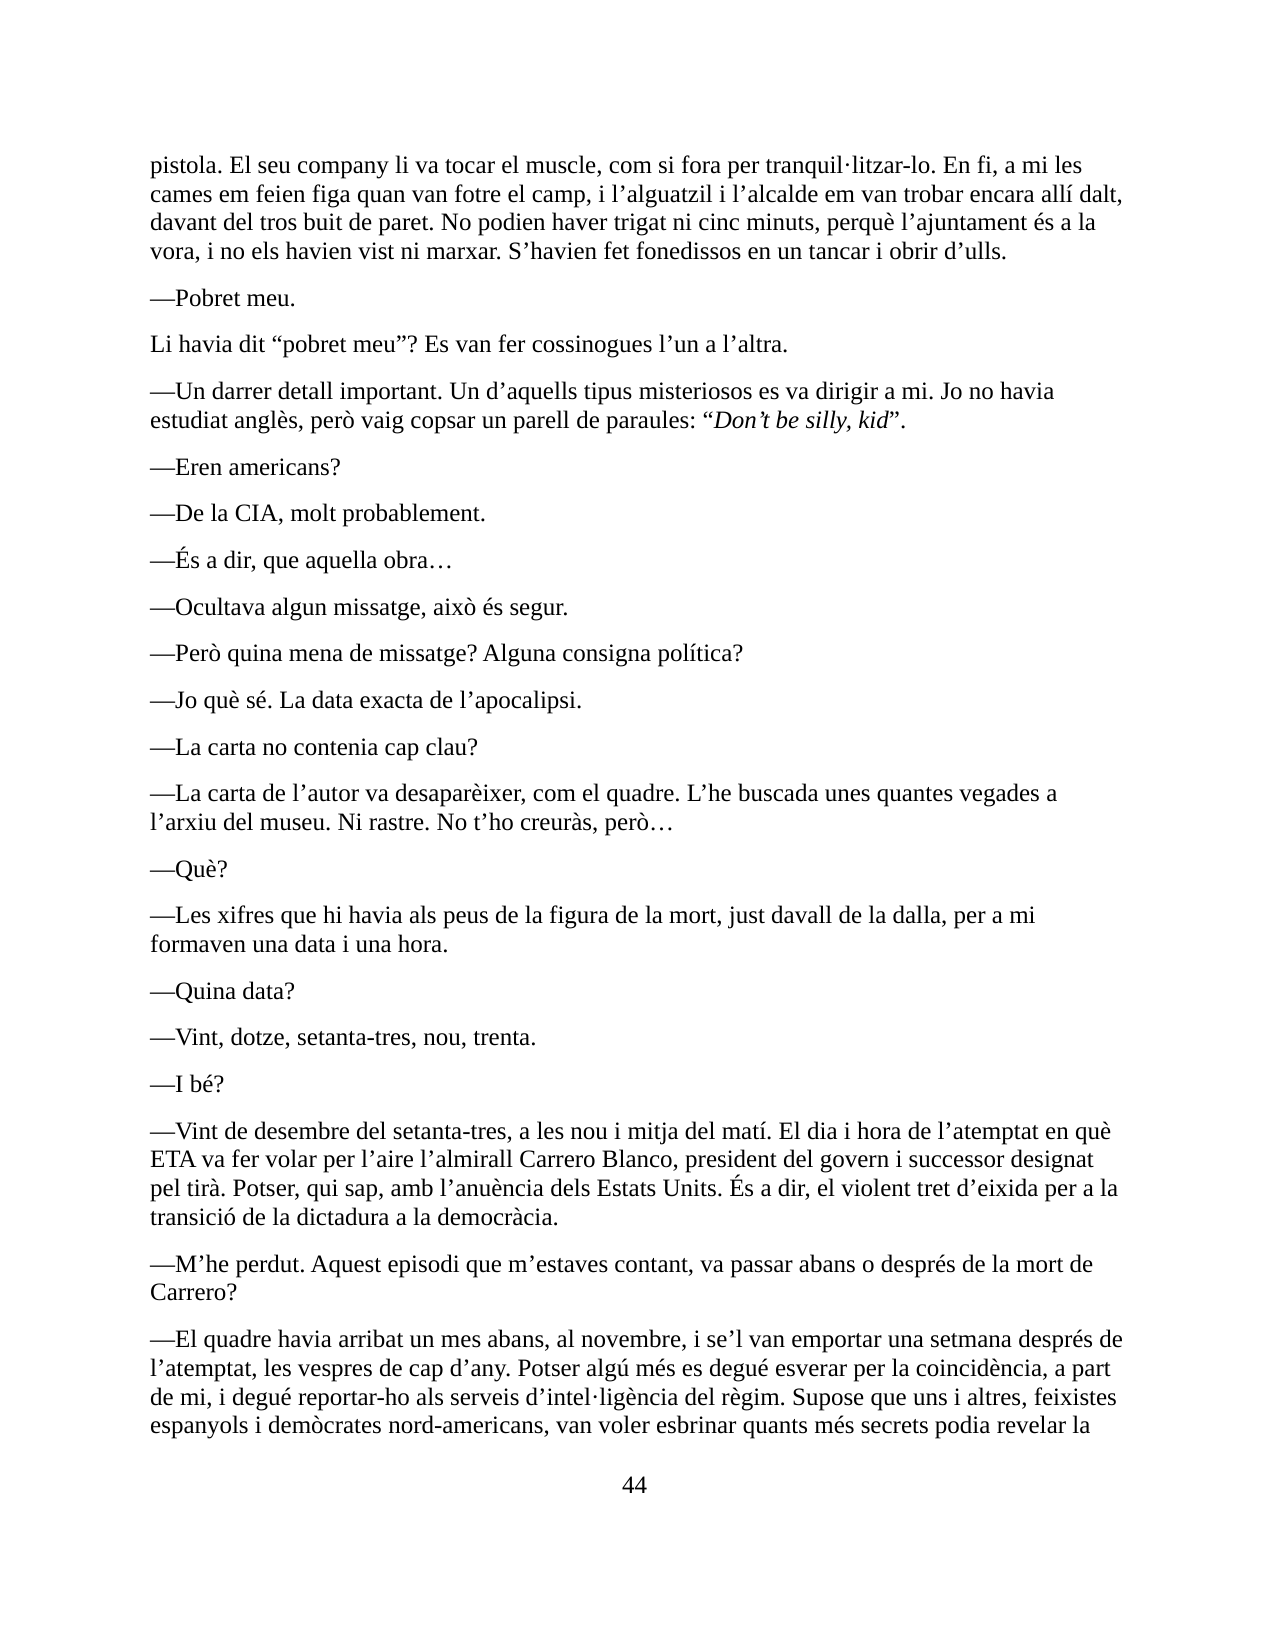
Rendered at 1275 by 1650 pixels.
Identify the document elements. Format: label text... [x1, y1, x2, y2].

text —La carta no contenia cap clau? [150, 732, 1125, 760]
text Li havia dit “pobret meu”? Es van fer cossinogues l’un a l’altra. [150, 329, 1125, 358]
text —De la CIA, molt probablement. [150, 498, 1125, 527]
text —Què? [150, 854, 1125, 882]
text —La carta de l’autor va desaparèixer, com el quadre. L’he buscada unes quantes vegades a l’arxiu del museu. Ni rastre. No t’ho creuràs, però… [150, 778, 1125, 836]
text pistola. El seu company li va tocar el muscle, com si fora per tranquil·litzar-lo. En fi, a mi les cames em feien figa quan van fotre el camp, i l’alguatzil i l’alcalde em van trobar encara allí dalt, davant del tros buit de paret. No podien haver trigat ni cinc minuts, perquè l’ajuntament és a la vora, i no els havien vist ni marxar. S’havien fet fonedissos en un tancar i obrir d’ulls. [150, 150, 1125, 265]
text —El quadre havia arribat un mes abans, al novembre, i se’l van emportar una setmana després de l’atemptat, les vespres de cap d’any. Potser algú més es degué esverar per la coincidència, a part de mi, i degué reportar-ho als serveis d’intel·ligència del règim. Supose que uns i altres, feixistes espanyols i demòcrates nord-americans, van voler esbrinar quants més secrets podia revelar la [150, 1324, 1125, 1439]
text —Jo què sé. La data exacta de l’apocalipsi. [150, 685, 1125, 714]
text —Eren americans? [150, 452, 1125, 480]
text —És a dir, que aquella obra… [150, 545, 1125, 574]
text —Quina data? [150, 976, 1125, 1004]
text —Un darrer detall important. Un d’aquells tipus misteriosos es va dirigir a mi. Jo no havia estudiat anglès, però vaig copsar un parell de paraules: “Don’t be silly, kid”. [150, 376, 1125, 434]
text —Però quina mena de missatge? Alguna consigna política? [150, 638, 1125, 667]
text —Vint, dotze, setanta-tres, nou, trenta. [150, 1022, 1125, 1051]
text —Les xifres que hi havia als peus de la figura de la mort, just davall de la dalla, per a mi formaven una data i una hora. [150, 900, 1125, 958]
text —Ocultava algun missatge, això és segur. [150, 592, 1125, 620]
text —Vint de desembre del setanta-tres, a les nou i mitja del matí. El dia i hora de l’atemptat en què ETA va fer volar per l’aire l’almirall Carrero Blanco, president del govern i successor designat pel tirà. Potser, qui sap, amb l’anuència dels Estats Units. És a dir, el violent tret d’eixida per a la transició de la dictadura a la democràcia. [150, 1116, 1125, 1231]
text —I bé? [150, 1069, 1125, 1098]
text —Pobret meu. [150, 283, 1125, 312]
text —M’he perdut. Aquest episodi que m’estaves contant, va passar abans o després de la mort de Carrero? [150, 1249, 1125, 1306]
